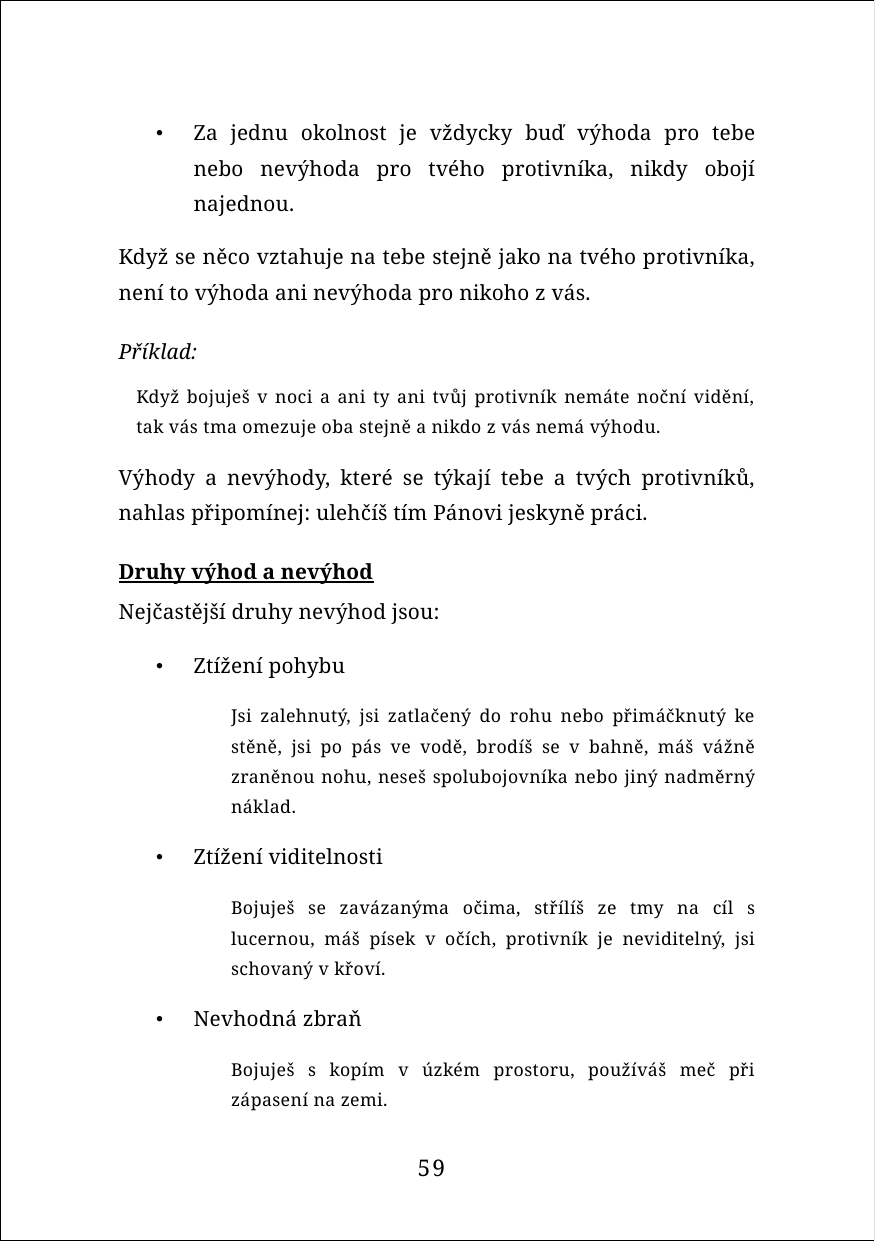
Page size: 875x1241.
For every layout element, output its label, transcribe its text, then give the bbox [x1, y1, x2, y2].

list Jsi zalehnutý, jsi zatlačený do rohu nebo přimáčknutý ke stěně, jsi po pás ve vodě, brodíš se v bahně, máš vážně zraněnou nohu, neseš spolubojovníka nebo jiný nadměrný náklad. [193, 704, 756, 819]
subtitle Druhy výhod a nevýhod [118, 557, 756, 586]
text Výhody a nevýhody, které se týkají tebe a tvých protivníků, nahlas připomínej: ulehčíš tím Pánovi jeskyně práci. [118, 463, 756, 527]
text Když bojuješ v noci a ani ty ani tvůj protivník nemáte noční vidění, tak vás tma omezuje oba stejně a nikdo z vás nemá výhodu. [136, 384, 756, 439]
list Nevhodná zbraň [156, 1004, 756, 1032]
list Za jednu okolnost je vždycky buď výhoda pro tebe nebo nevýhoda pro tvého protivníka, nikdy obojí najednou. [156, 118, 756, 218]
list Bojuješ se zavázanýma očima, střílíš ze tmy na cíl s lucernou, máš písek v očích, protivník je neviditelný, jsi schovaný v křoví. [193, 896, 756, 980]
text Příklad: [118, 337, 756, 366]
text Nejčastější druhy nevýhod jsou: [118, 597, 756, 626]
list Ztížení viditelnosti [156, 842, 756, 871]
list Ztížení pohybu [156, 651, 756, 679]
list Bojuješ s kopím v úzkém prostoru, používáš meč při zápasení na zemi. [193, 1057, 756, 1112]
text Když se něco vztahuje na tebe stejně jako na tvého protivníka, není to výhoda ani nevýhoda pro nikoho z vás. [118, 242, 756, 306]
